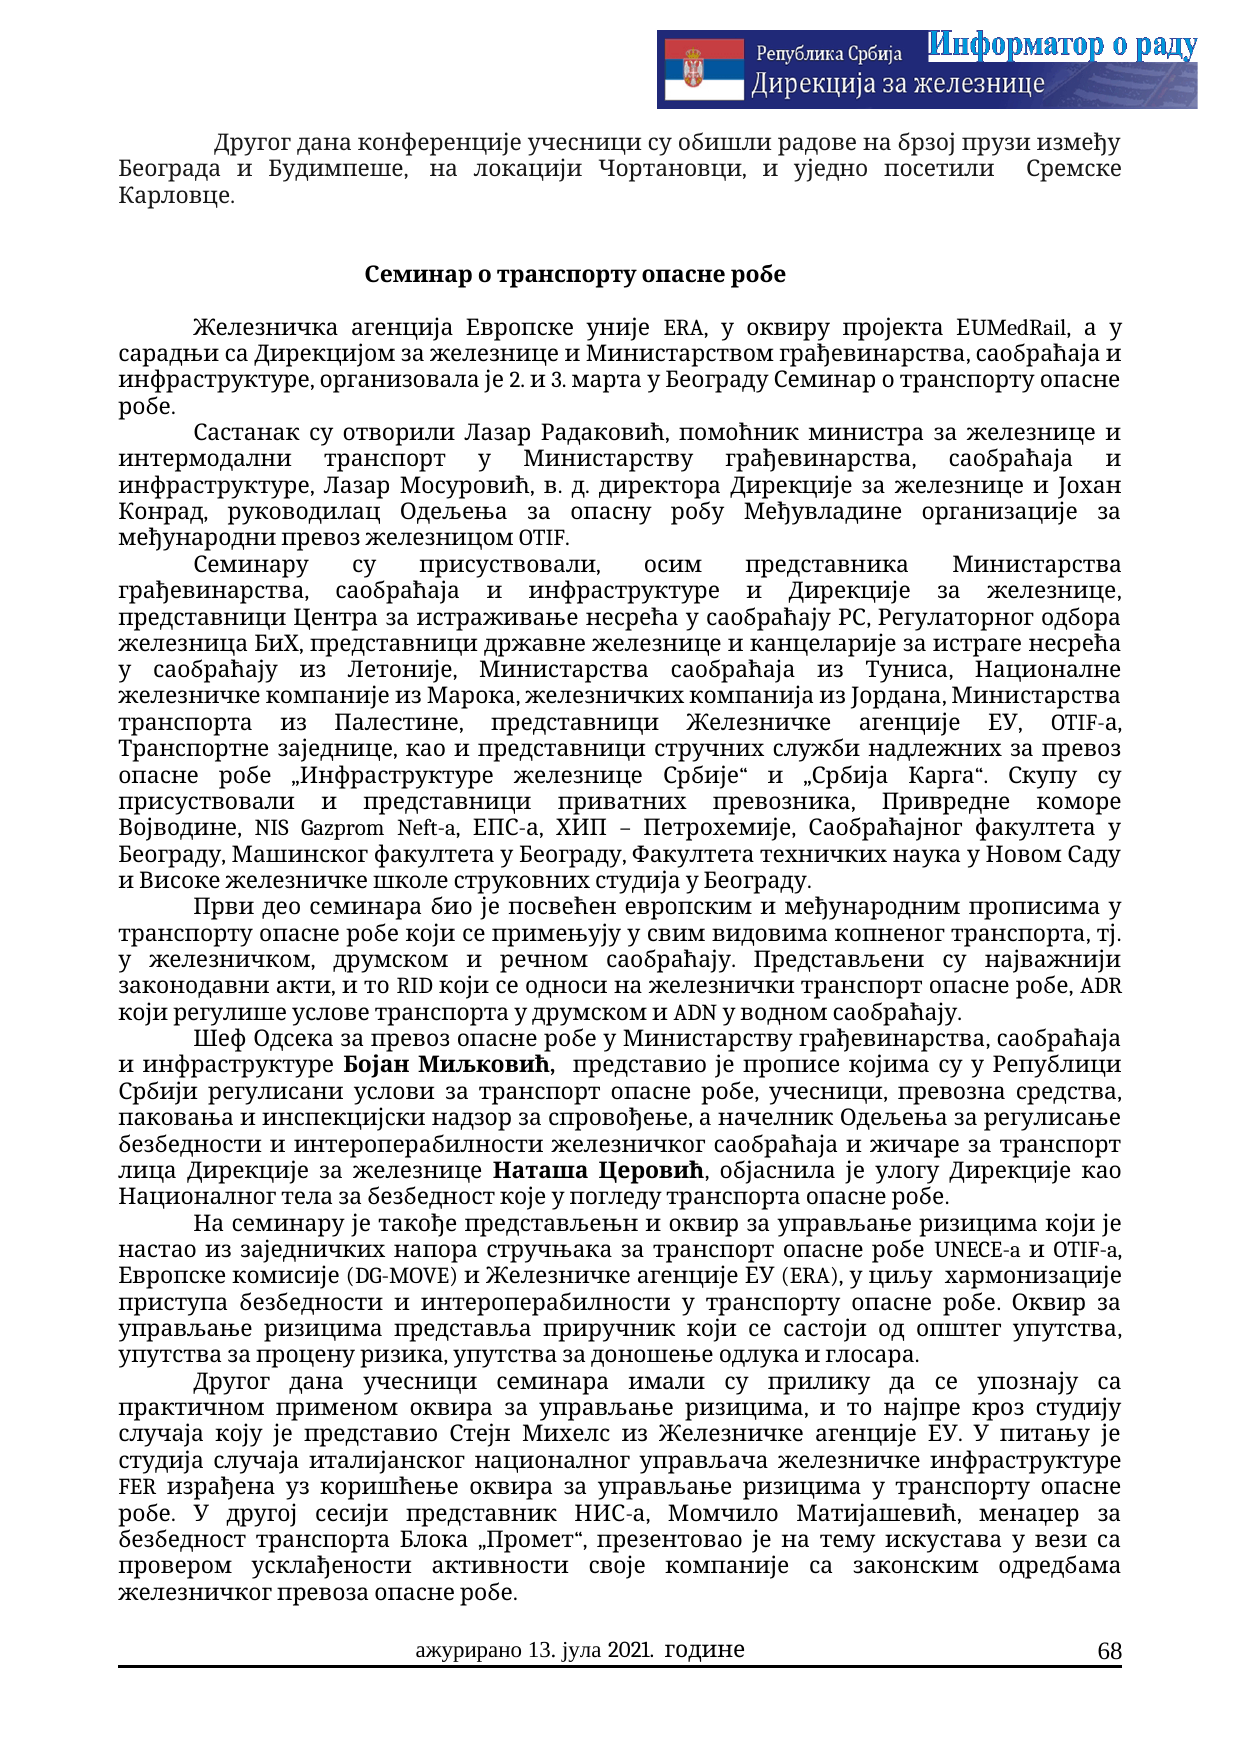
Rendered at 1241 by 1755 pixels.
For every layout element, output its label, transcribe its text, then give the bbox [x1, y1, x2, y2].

text Први део семинара био је посвећен европским и међународним прописима у транспорту опасне робе који се примењују у свим видовима копненог транспорта, тј. у железничком, друмском и речном саобраћају. Представљени су најважнији законодавни акти, и то RID који се односи на железнички транспорт опасне робе, ADR који регулише услове транспорта у друмском и ADN у водном саобраћају. [118, 894, 1122, 1026]
text Шеф Одсека за превоз опасне робе у Министарству грађевинарства, саобраћаја и инфраструктуре Бојан Миљковић, представио је прописе којима су у Републици Србији регулисани услови за транспорт опасне робе, учесници, превозна средства, паковања и инспекцијски надзор за спровођење, а начелник Одељења за регулисање безбедности и интероперабилности железничког саобраћаја и жичаре за транспорт лица Дирекције за железнице Наташа Церовић, објаснила је улогу Дирекције као Националног тела за безбедност које у погледу транспорта опасне робе. [118, 1026, 1122, 1210]
text Другог дана конференције учесници су обишли радове на брзој прузи између Београда и Будимпеше, на локацији Чортановци, и уједно посетили Сремске Карловце. [118, 130, 1122, 209]
text Семинару су присуствовали, осим представника Министарства грађевинарства, саобраћаја и инфраструктуре и Дирекције за железнице, представници Центра за истраживање несрећа у саобраћају РС, Регулаторног одбора железница БиХ, представници државне железнице и канцеларије за истраге несрећа у саобраћају из Летоније, Министарства саобраћаја из Туниса, Националне железничке компаније из Марока, железничких компанија из Јордана, Министарства транспорта из Палестине, представници Железничке агенције ЕУ, OTIF-а, Транспортне заједнице, као и представници стручних служби надлежних за превоз опасне робе „Инфраструктуре железнице Србије“ и „Србија Карга“. Скупу су присуствовали и представници приватних превозника, Привредне коморе Војводине, NIS Gazprom Neft-a, ЕПС-а, ХИП – Петрохемије, Саобраћајног факултета у Београду, Машинског факултета у Београду, Факултета техничких наука у Новом Саду и Високе железничке школе струковних студија у Београду. [118, 552, 1122, 894]
text Семинар о транспорту опасне робе [118, 262, 1122, 288]
text Другог дана учесници семинара имали су прилику да се упознају са практичном применом оквира за управљање ризицима, и то најпре кроз студију случаја коју је представио Стејн Михелс из Железничке агенције ЕУ. У питању је студија случаја италијанског националног управљача железничке инфраструктуре FER израђена уз коришћење оквира за управљање ризицима у транспорту опасне робе. У другој сесији представник НИС-а, Момчило Матијашевић, менаџер за безбедност транспорта Блока „Промет“, презентовао је на тему искустава у вези са провером усклађености активности своје компаније са законским одредбама железничког превоза опасне робе. [118, 1368, 1122, 1606]
text Железничка агенција Европске уније ERA, у оквиру пројекта ЕUMedRail, а у сарадњи са Дирекцијом за железнице и Министарством грађевинарства, саобраћаја и инфраструктуре, организовала је 2. и 3. марта у Београду Семинар о транспорту опасне робе. [118, 314, 1122, 420]
text Састанак су отворили Лазар Радаковић, помоћник министра за железнице и интермодални транспорт у Министарству грађевинарства, саобраћаја и инфраструктуре, Лазар Мосуровић, в. д. директора Дирекције за железнице и Јохан Конрад, руководилац Одељења за опасну робу Међувладине организације за међународни превоз железницом OTIF. [118, 420, 1122, 552]
text На семинару је такође представљењн и оквир за управљање ризицима који је настао из заједничких напора стручњака за транспорт опасне робе UNECE-a и OTIF-a, Европске комисије (DG-MOVE) и Железничке агенције ЕУ (ERA), у циљу хармонизације приступа безбедности и интероперабилности у транспорту опасне робе. Оквир за управљање ризицима представља приручник који се састоји од општег упутства, упутства за процену ризика, упутства за доношење одлука и глосара. [118, 1210, 1122, 1368]
